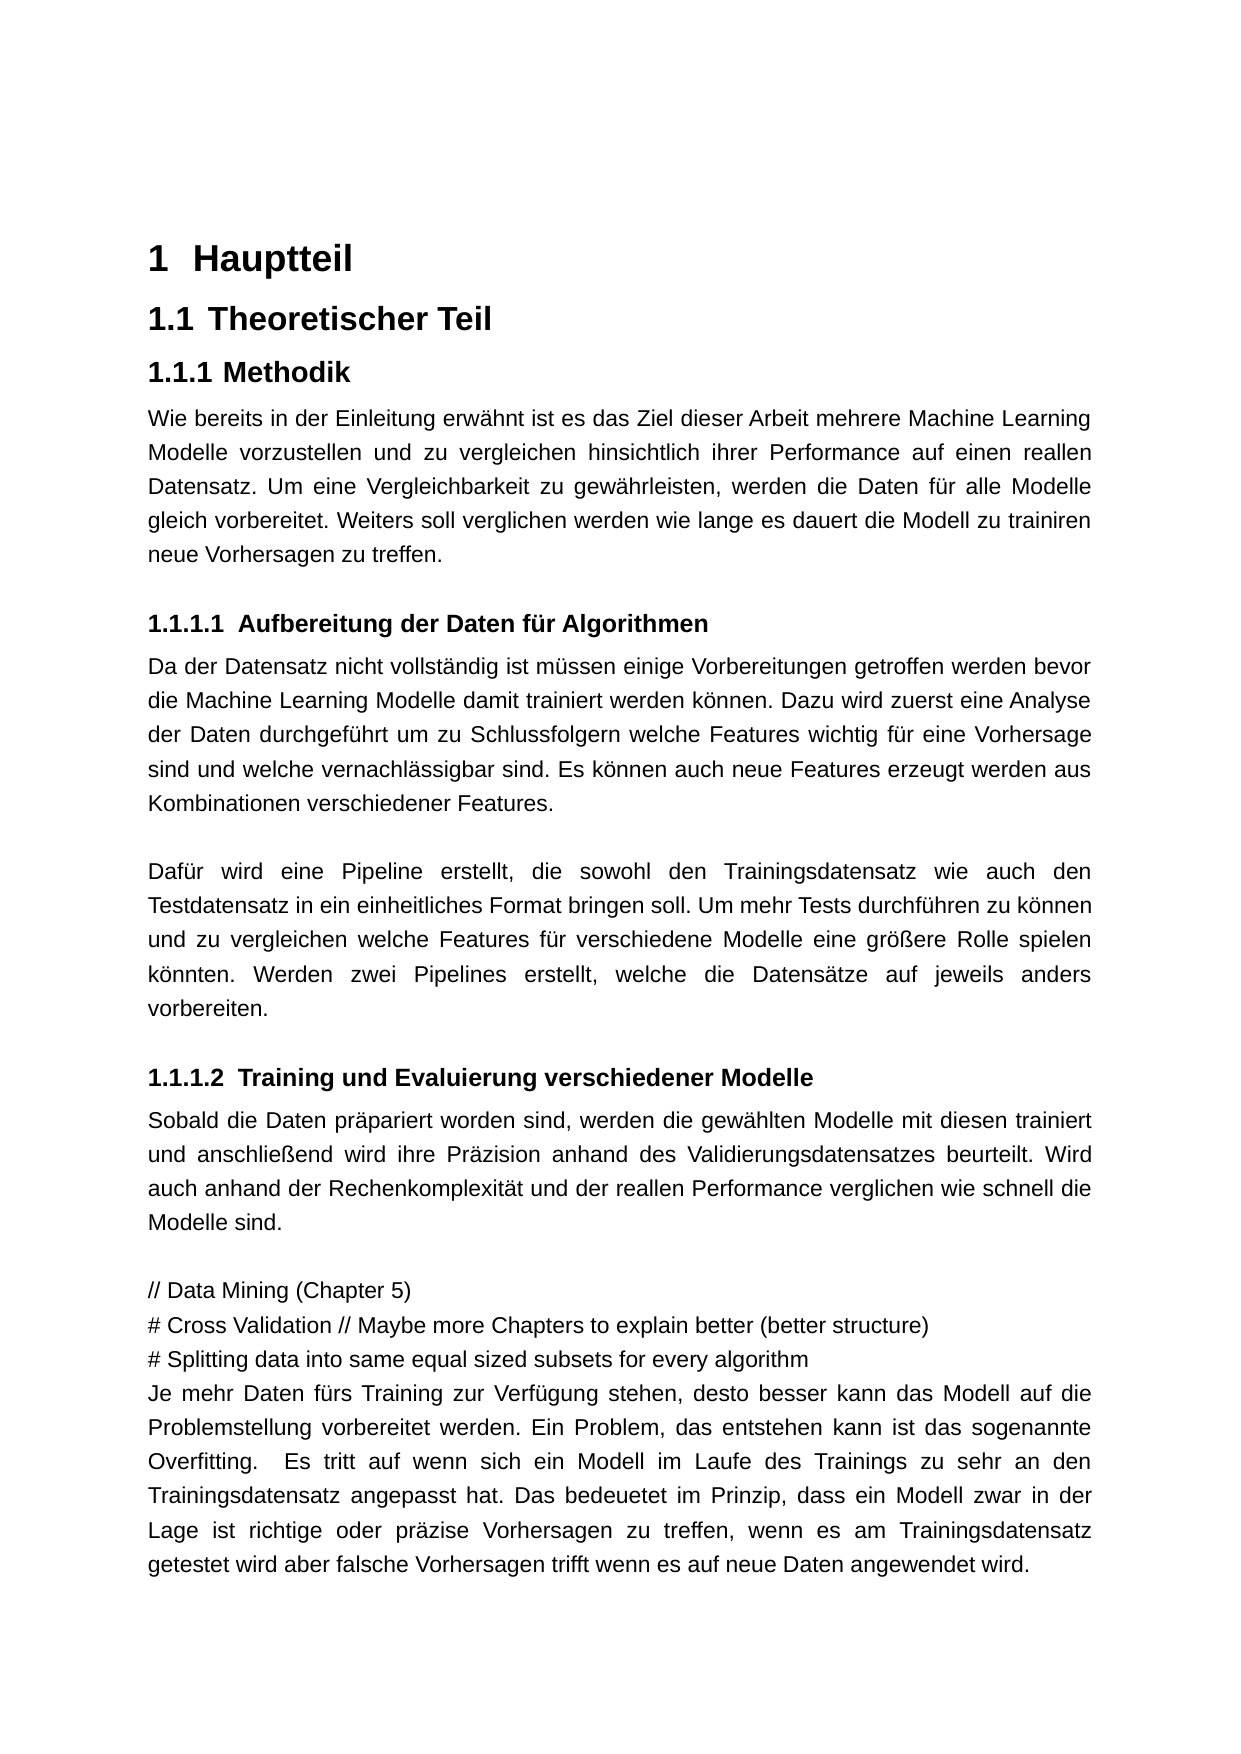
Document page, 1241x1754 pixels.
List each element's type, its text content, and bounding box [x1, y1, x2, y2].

text # Cross Validation // Maybe more Chapters to explain better (better structure) [148, 1312, 1092, 1338]
subtitle Hauptteil [148, 236, 1092, 279]
text // Data Mining (Chapter 5) [148, 1277, 1092, 1304]
subtitle Training und Evaluierung verschiedener Modelle [148, 1063, 1092, 1092]
text # Splitting data into same equal sized subsets for every algorithm [148, 1346, 1092, 1372]
text Sobald die Daten präpariert worden sind, werden die gewählten Modelle mit diesen trainiert und anschließend wird ihre Präzision anhand des Validierungsdatensatzes beurteilt. Wird auch anhand der Rechenkomplexität und der reallen Performance verglichen wie schnell die Modelle sind. [148, 1107, 1092, 1235]
subtitle Theoretischer Teil [148, 298, 1092, 337]
text Da der Datensatz nicht vollständig ist müssen einige Vorbereitungen getroffen werden bevor die Machine Learning Modelle damit trainiert werden können. Dazu wird zuerst eine Analyse der Daten durchgeführt um zu Schlussfolgern welche Features wichtig für eine Vorhersage sind und welche vernachlässigbar sind. Es können auch neue Features erzeugt werden aus Kombinationen verschiedener Features. [148, 653, 1092, 816]
text Dafür wird eine Pipeline erstellt, die sowohl den Trainingsdatensatz wie auch den Testdatensatz in ein einheitliches Format bringen soll. Um mehr Tests durchführen zu können und zu vergleichen welche Features für verschiedene Modelle eine größere Rolle spielen könnten. Werden zwei Pipelines erstellt, welche die Datensätze auf jeweils anders vorbereiten. [148, 858, 1092, 1021]
text Wie bereits in der Einleitung erwähnt ist es das Ziel dieser Arbeit mehrere Machine Learning Modelle vorzustellen und zu vergleichen hinsichtlich ihrer Performance auf einen reallen Datensatz. Um eine Vergleichbarkeit zu gewährleisten, werden die Daten für alle Modelle gleich vorbereitet. Weiters soll verglichen werden wie lange es dauert die Modell zu trainiren neue Vorhersagen zu treffen. [148, 404, 1092, 567]
subtitle Aufbereitung der Daten für Algorithmen [148, 609, 1092, 638]
subtitle Methodik [148, 355, 1092, 388]
text Je mehr Daten fürs Training zur Verfügung stehen, desto besser kann das Modell auf die Problemstellung vorbereitet werden. Ein Problem, das entstehen kann ist das sogenannte Overfitting. Es tritt auf wenn sich ein Modell im Laufe des Trainings zu sehr an den Trainingsdatensatz angepasst hat. Das bedeuetet im Prinzip, dass ein Modell zwar in der Lage ist richtige oder präzise Vorhersagen zu treffen, wenn es am Trainingsdatensatz getestet wird aber falsche Vorhersagen trifft wenn es auf neue Daten angewendet wird. [148, 1380, 1092, 1577]
